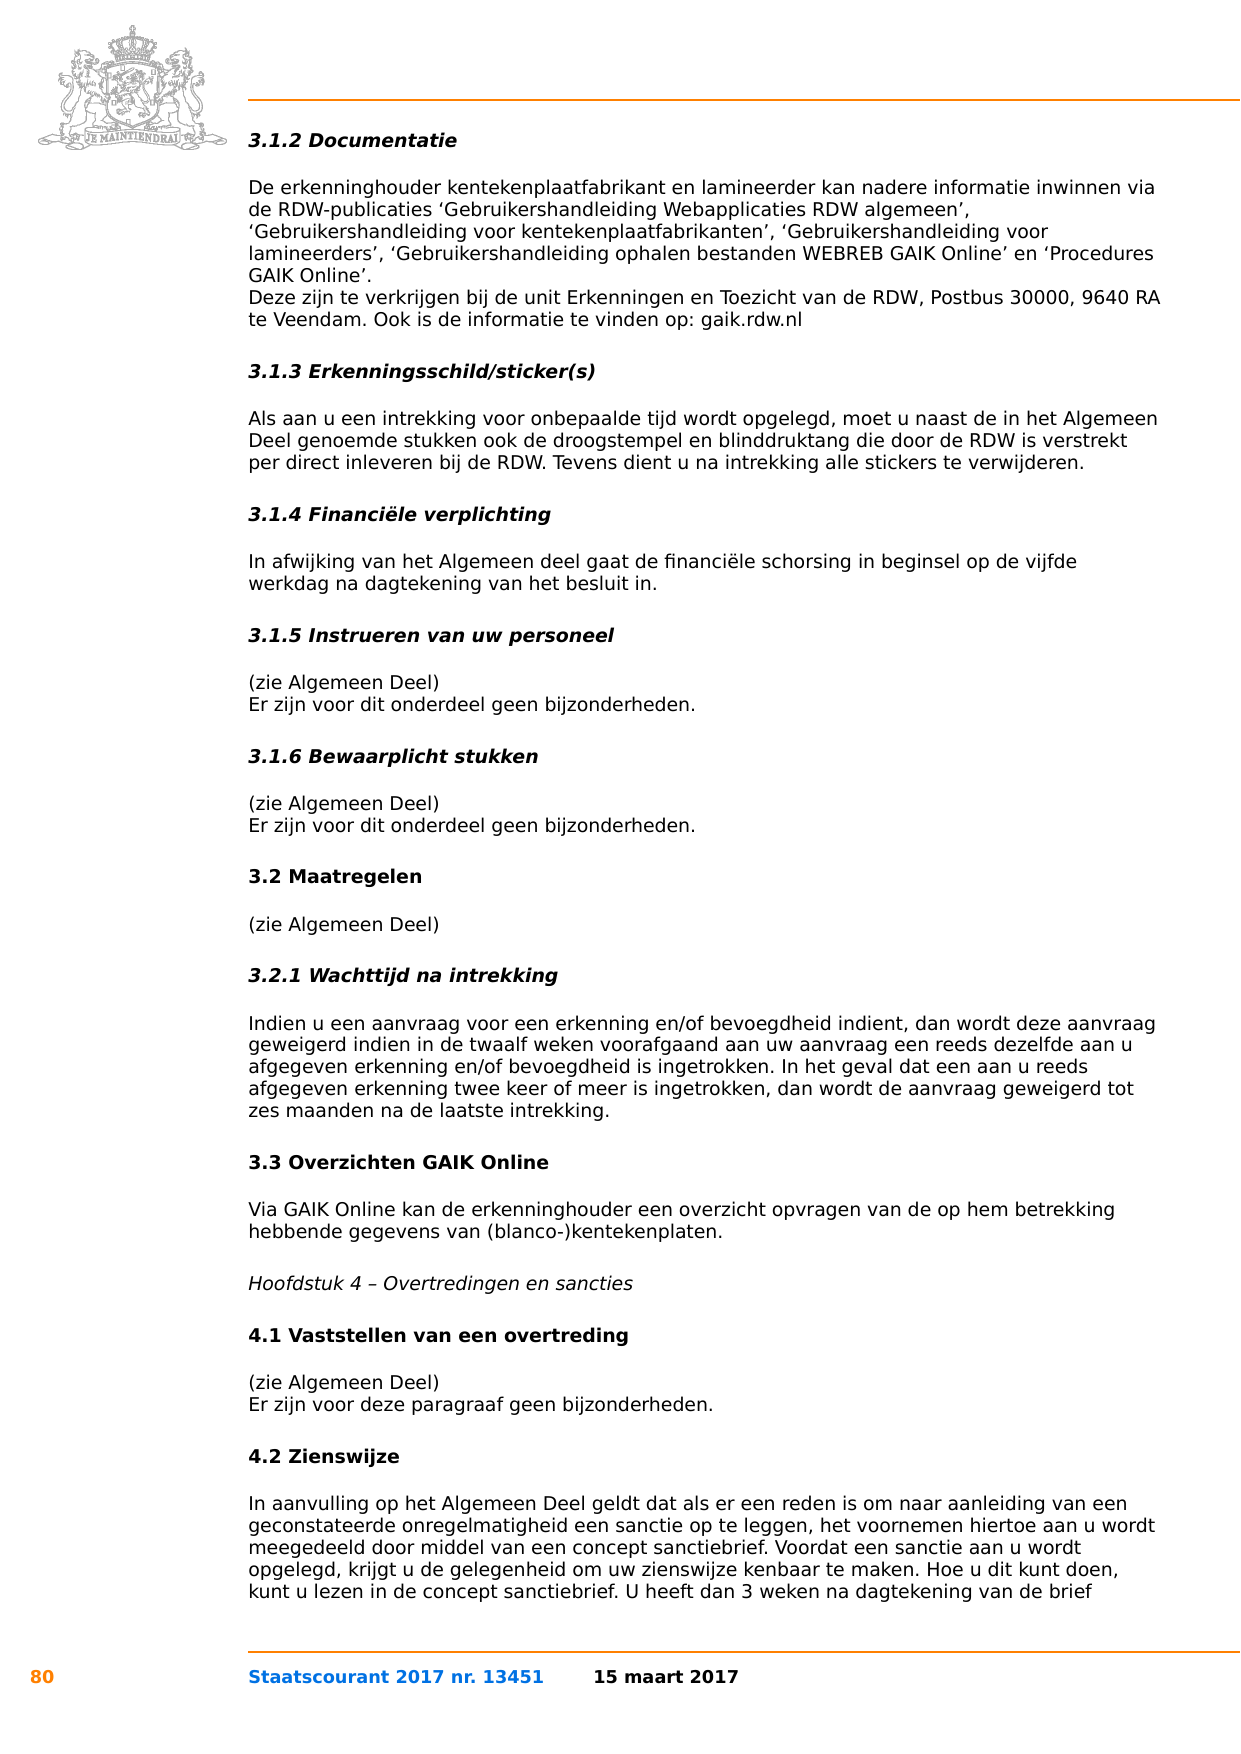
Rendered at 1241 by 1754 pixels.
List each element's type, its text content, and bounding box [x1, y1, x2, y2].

text Er zijn voor deze paragraaf geen bijzonderheden. [248, 1394, 1163, 1416]
subtitle 4.2 Zienswijze [248, 1446, 1163, 1468]
subtitle 3.2.1 Wachttijd na intrekking [248, 965, 1163, 987]
subtitle 3.1.4 Financiële verplichting [248, 504, 1163, 526]
subtitle 3.1.5 Instrueren van uw personeel [248, 624, 1163, 647]
text (zie Algemeen Deel) [248, 672, 1163, 693]
subtitle 4.1 Vaststellen van een overtreding [248, 1325, 1163, 1347]
text Deze zijn te verkrijgen bij de unit Erkenningen en Toezicht van de RDW, Postbus 30000, 9640 RA te Veendam. Ook is de informatie te vinden op: gaik.rdw.nl [248, 287, 1163, 331]
subtitle Hoofdstuk 4 – Overtredingen en sancties [248, 1273, 1163, 1295]
text (zie Algemeen Deel) [248, 913, 1163, 935]
text Via GAIK Online kan de erkenninghouder een overzicht opvragen van de op hem betrekking hebbende gegevens van (blanco-)kentekenplaten. [248, 1199, 1163, 1243]
text De erkenninghouder kentekenplaatfabrikant en lamineerder kan nadere informatie inwinnen via de RDW-publicaties ‘Gebruikershandleiding Webapplicaties RDW algemeen’, ‘Gebruikershandleiding voor kentekenplaatfabrikanten’, ‘Gebruikershandleiding voor lamineerders’, ‘Gebruikershandleiding ophalen bestanden WEBREB GAIK Online’ en ‘Procedures GAIK Online’. [248, 177, 1163, 287]
text (zie Algemeen Deel) [248, 792, 1163, 814]
subtitle 3.1.3 Erkenningsschild/sticker(s) [248, 361, 1163, 383]
subtitle 3.1.2 Documentatie [248, 130, 1163, 152]
text Er zijn voor dit onderdeel geen bijzonderheden. [248, 814, 1163, 836]
picture [38, 25, 227, 150]
text (zie Algemeen Deel) [248, 1372, 1163, 1394]
text In aanvulling op het Algemeen Deel geldt dat als er een reden is om naar aanleiding van een geconstateerde onregelmatigheid een sanctie op te leggen, het voornemen hiertoe aan u wordt meegedeeld door middel van een concept sanctiebrief. Voordat een sanctie aan u wordt opgelegd, krijgt u de gelegenheid om uw zienswijze kenbaar te maken. Hoe u dit kunt doen, kunt u lezen in de concept sanctiebrief. U heeft dan 3 weken na dagtekening van de brief [248, 1493, 1163, 1603]
subtitle 3.1.6 Bewaarplicht stukken [248, 746, 1163, 767]
subtitle 3.3 Overzichten GAIK Online [248, 1152, 1163, 1174]
text In afwijking van het Algemeen deel gaat de financiële schorsing in beginsel op de vijfde werkdag na dagtekening van het besluit in. [248, 551, 1163, 594]
subtitle 3.2 Maatregelen [248, 866, 1163, 888]
text Er zijn voor dit onderdeel geen bijzonderheden. [248, 693, 1163, 716]
text Als aan u een intrekking voor onbepaalde tijd wordt opgelegd, moet u naast de in het Algemeen Deel genoemde stukken ook de droogstempel en blinddruktang die door de RDW is verstrekt per direct inleveren bij de RDW. Tevens dient u na intrekking alle stickers te verwijderen. [248, 408, 1163, 474]
text Indien u een aanvraag voor een erkenning en/of bevoegdheid indient, dan wordt deze aanvraag geweigerd indien in de twaalf weken voorafgaand aan uw aanvraag een reeds dezelfde aan u afgegeven erkenning en/of bevoegdheid is ingetrokken. In het geval dat een aan u reeds afgegeven erkenning twee keer of meer is ingetrokken, dan wordt de aanvraag geweigerd tot zes maanden na de laatste intrekking. [248, 1012, 1163, 1122]
